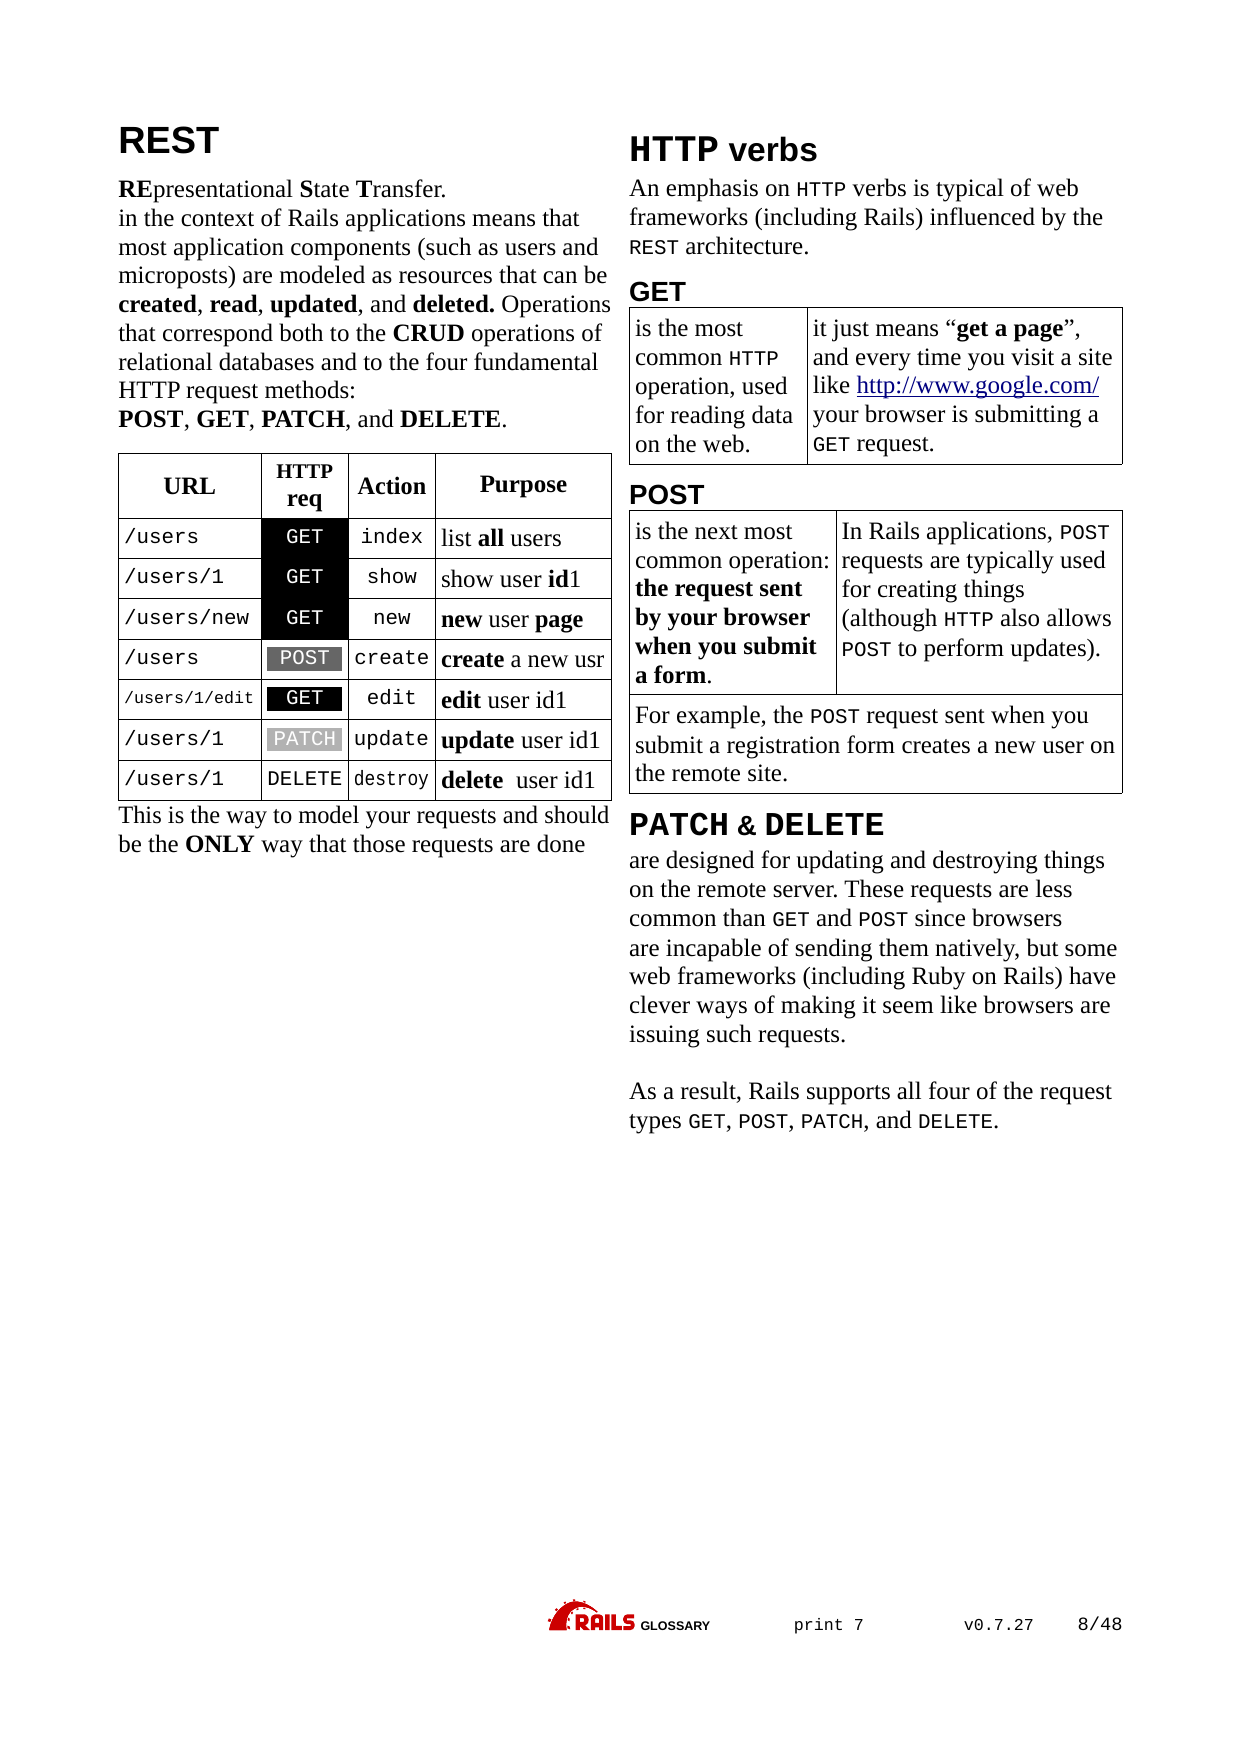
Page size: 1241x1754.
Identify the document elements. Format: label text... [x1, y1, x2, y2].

text are designed for updating and destroying things on the remote server. These requests are less common than GET and POST since browsers [629, 846, 1122, 933]
table_cell DELETE [262, 761, 348, 800]
table_cell index [349, 519, 435, 558]
table_header URL [119, 454, 261, 518]
table_cell destroy [349, 761, 435, 800]
table_cell /users [119, 519, 261, 558]
subtitle HTTP verbs [629, 130, 1122, 173]
table_cell edit user id1 [436, 680, 611, 719]
table_cell update user id1 [436, 720, 611, 759]
subtitle REST [118, 118, 611, 162]
table_cell new [349, 599, 435, 639]
text This is the way to model your requests and should be the ONLY way that those requests are done [118, 801, 611, 857]
table_cell delete user id1 [436, 761, 611, 800]
table_cell show [349, 559, 435, 598]
text in the context of Rails applications means that most application components (such as users and microposts) are modeled as resources that can be created, read, updated, and deleted. Operations that correspond both to the CRUD operations of relational databases and to the four fundamental HTTP request methods: [118, 203, 611, 404]
table_cell POST [262, 640, 348, 679]
table_cell create [349, 640, 435, 679]
table_header it just means “get a page”, and every time you visit a site like http://www.google.com/ your browser is submitting a GET request. [808, 308, 1122, 463]
table_cell GET [262, 680, 348, 719]
table_cell GET [262, 519, 348, 558]
table_header HTTP req [262, 454, 348, 518]
table_header is the next most common operation: the request sent by your browser when you submit a form. [630, 511, 836, 694]
table_cell /users/1/edit [119, 680, 261, 719]
table_header In Rails applications, POST requests are typically used for creating things (although HTTP also allows POST to perform updates). [837, 511, 1122, 694]
table_cell /users/new [119, 599, 261, 639]
text REpresentational State Transfer. [118, 174, 611, 203]
table_header Purpose [436, 454, 611, 518]
table_cell new user page [436, 599, 611, 639]
table_cell /users [119, 640, 261, 679]
table_cell /users/1 [119, 761, 261, 800]
text POST, GET, PATCH, and DELETE. [118, 404, 611, 433]
table_cell show user id1 [436, 559, 611, 598]
table_cell edit [349, 680, 435, 719]
table_cell /users/1 [119, 559, 261, 598]
table_cell PATCH [262, 720, 348, 759]
text An emphasis on HTTP verbs is typical of web frameworks (including Rails) influenced by the REST architecture. [629, 173, 1122, 261]
table_cell GET [262, 599, 348, 639]
subtitle GET [629, 275, 1122, 307]
subtitle POST [629, 478, 1122, 510]
table_header Action [349, 454, 435, 518]
table_cell For example, the POST request sent when you submit a registration form creates a new user on the remote site. [630, 695, 1122, 793]
table_cell /users/1 [119, 720, 261, 759]
table_cell create a new usr [436, 640, 611, 679]
subtitle PATCH & DELETE [629, 808, 1122, 846]
text As a result, Rails supports all four of the request types GET, POST, PATCH, and DELETE. [629, 1076, 1122, 1135]
table_header is the most common HTTP operation, used for reading data on the web. [630, 308, 807, 463]
table_cell list all users [436, 519, 611, 558]
text are incapable of sending them natively, but some web frameworks (including Ruby on Rails) have clever ways of making it seem like browsers are issuing such requests. [629, 933, 1122, 1048]
table_cell update [349, 720, 435, 759]
table_cell GET [262, 559, 348, 598]
